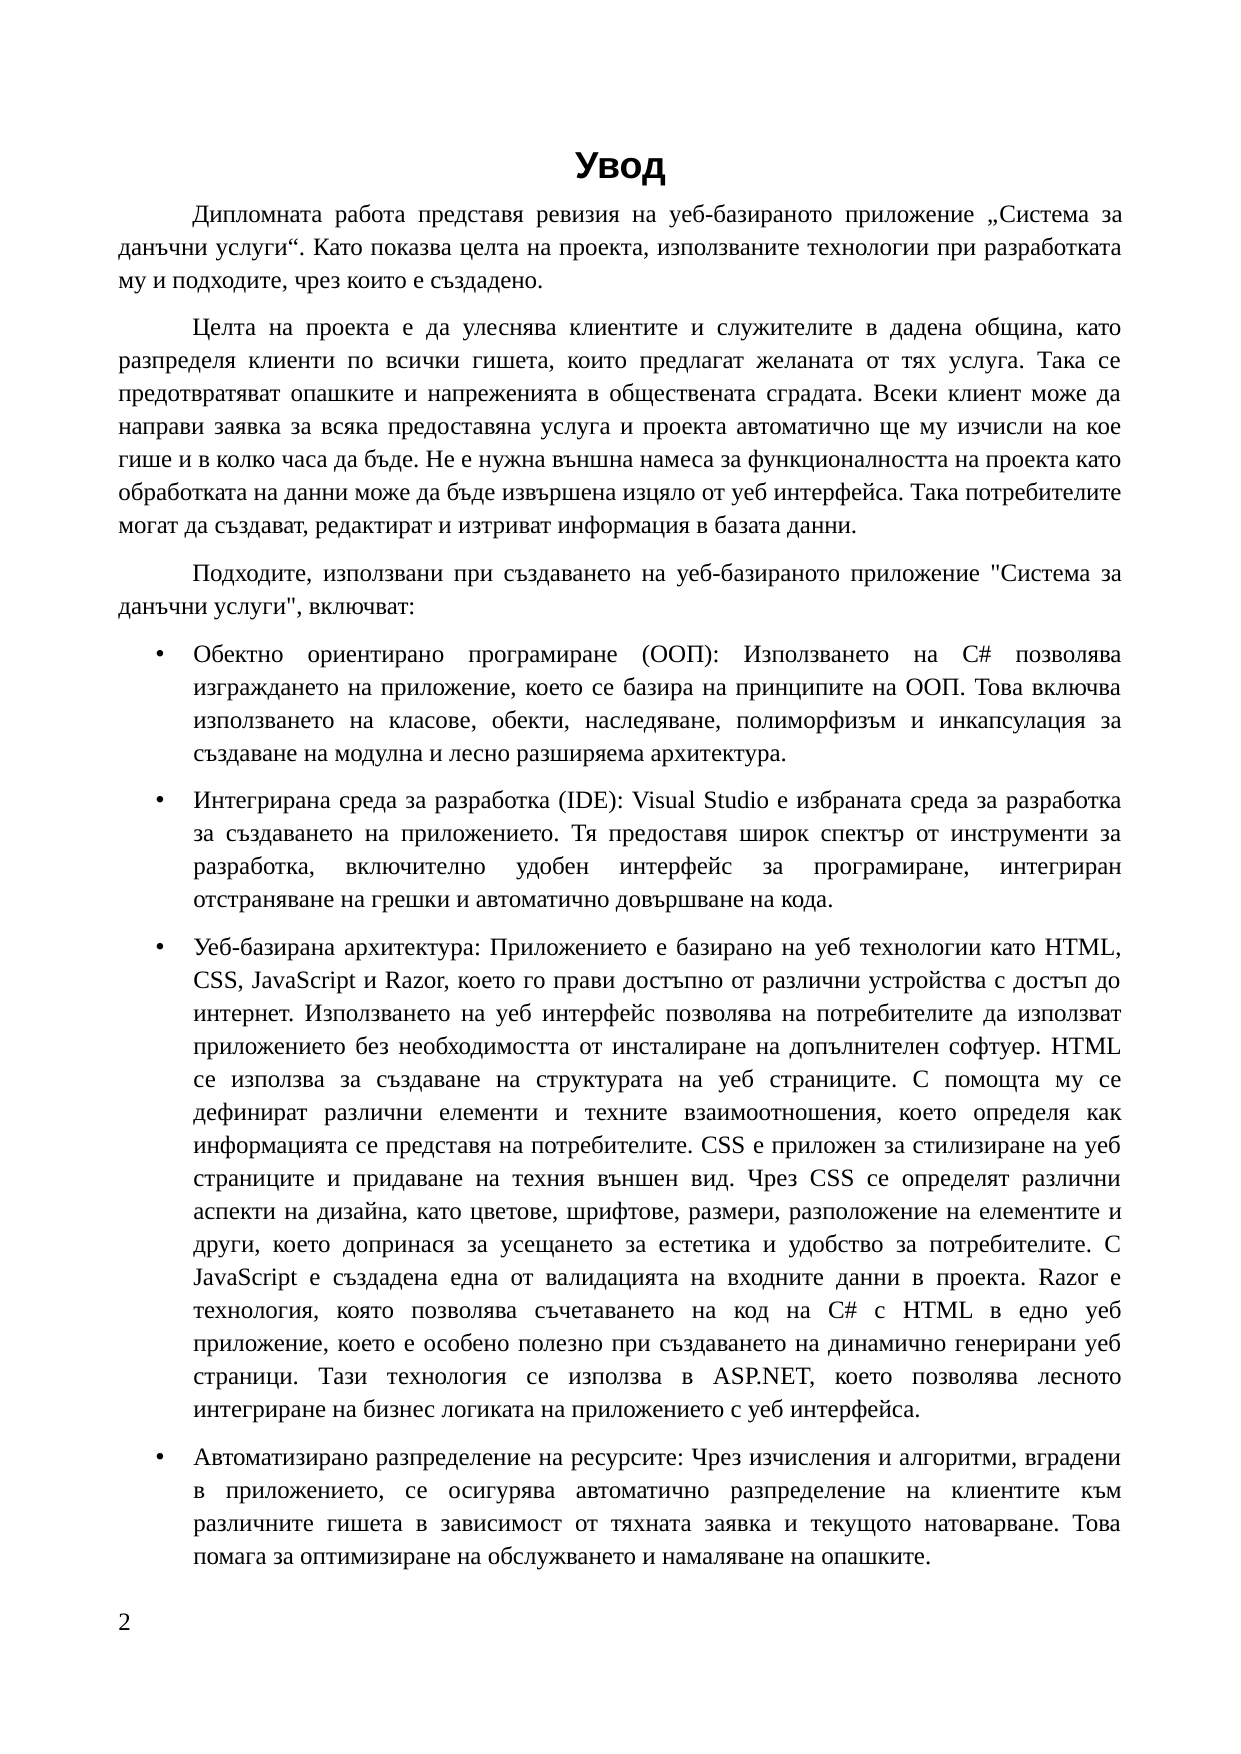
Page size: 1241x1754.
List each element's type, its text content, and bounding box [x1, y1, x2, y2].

subtitle Увод [118, 143, 1122, 186]
list Уеб-базирана архитектура: Приложението е базирано на уеб технологии като HTML, CSS, JavaScript и Razor, което го прави достъпно от различни устройства с достъп до интернет. Използването на уеб интерфейс позволява на потребителите да използват приложението без необходимостта от инсталиране на допълнителен софтуер. HTML се използва за създаване на структурата на уеб страниците. С помощта му се дефинират различни елементи и техните взаимоотношения, което определя как информацията се представя на потребителите. CSS е приложен за стилизиране на уеб страниците и придаване на техния външен вид. Чрез CSS се определят различни аспекти на дизайна, като цветове, шрифтове, размери, разположение на елементите и други, което допринася за усещането за естетика и удобство за потребителите. С JavaScript e създадена една от валидацията на входните данни в проекта. Razor е технология, която позволява съчетаването на код на C# с HTML в едно уеб приложение, което е особено полезно при създаването на динамично генерирани уеб страници. Тази технология се използва в ASP.NET, което позволява лесното интегриране на бизнес логиката на приложението с уеб интерфейса. [156, 932, 1122, 1423]
list Интегрирана среда за разработка (IDE): Visual Studio е избраната среда за разработка за създаването на приложението. Тя предоставя широк спектър от инструменти за разработка, включително удобен интерфейс за програмиране, интегриран отстраняване на грешки и автоматично довършване на кода. [156, 785, 1122, 913]
list Автоматизирано разпределение на ресурсите: Чрез изчисления и алгоритми, вградени в приложението, се осигурява автоматично разпределение на клиентите към различните гишета в зависимост от тяхната заявка и текущото натоварване. Това помага за оптимизиране на обслужването и намаляване на опашките. [156, 1442, 1122, 1570]
text Дипломната работа представя ревизия на уеб-базираното приложение „Система за данъчни услуги“. Като показва целта на проекта, използваните технологии при разработката му и подходите, чрез които е създадено. [118, 199, 1122, 293]
text Подходите, използвани при създаването на уеб-базираното приложение "Система за данъчни услуги", включват: [118, 558, 1122, 620]
text Целта на проекта е да улеснява клиентите и служителите в дадена община, като разпределя клиенти по всички гишета, които предлагат желаната от тях услуга. Така се предотвратяват опашките и напреженията в обществената сградата. Всеки клиент може да направи заявка за всяка предоставяна услуга и проекта автоматично ще му изчисли на кое гише и в колко часа да бъде. Не е нужна външна намеса за функционалността на проекта като обработката на данни може да бъде извършена изцяло от уеб интерфейса. Така потребителите могат да създават, редактират и изтриват информация в базата данни. [118, 312, 1122, 539]
list Обектно ориентирано програмиране (ООП): Използването на C# позволява изграждането на приложение, което се базира на принципите на ООП. Това включва използването на класове, обекти, наследяване, полиморфизъм и инкапсулация за създаване на модулна и лесно разширяема архитектура. [156, 639, 1122, 767]
